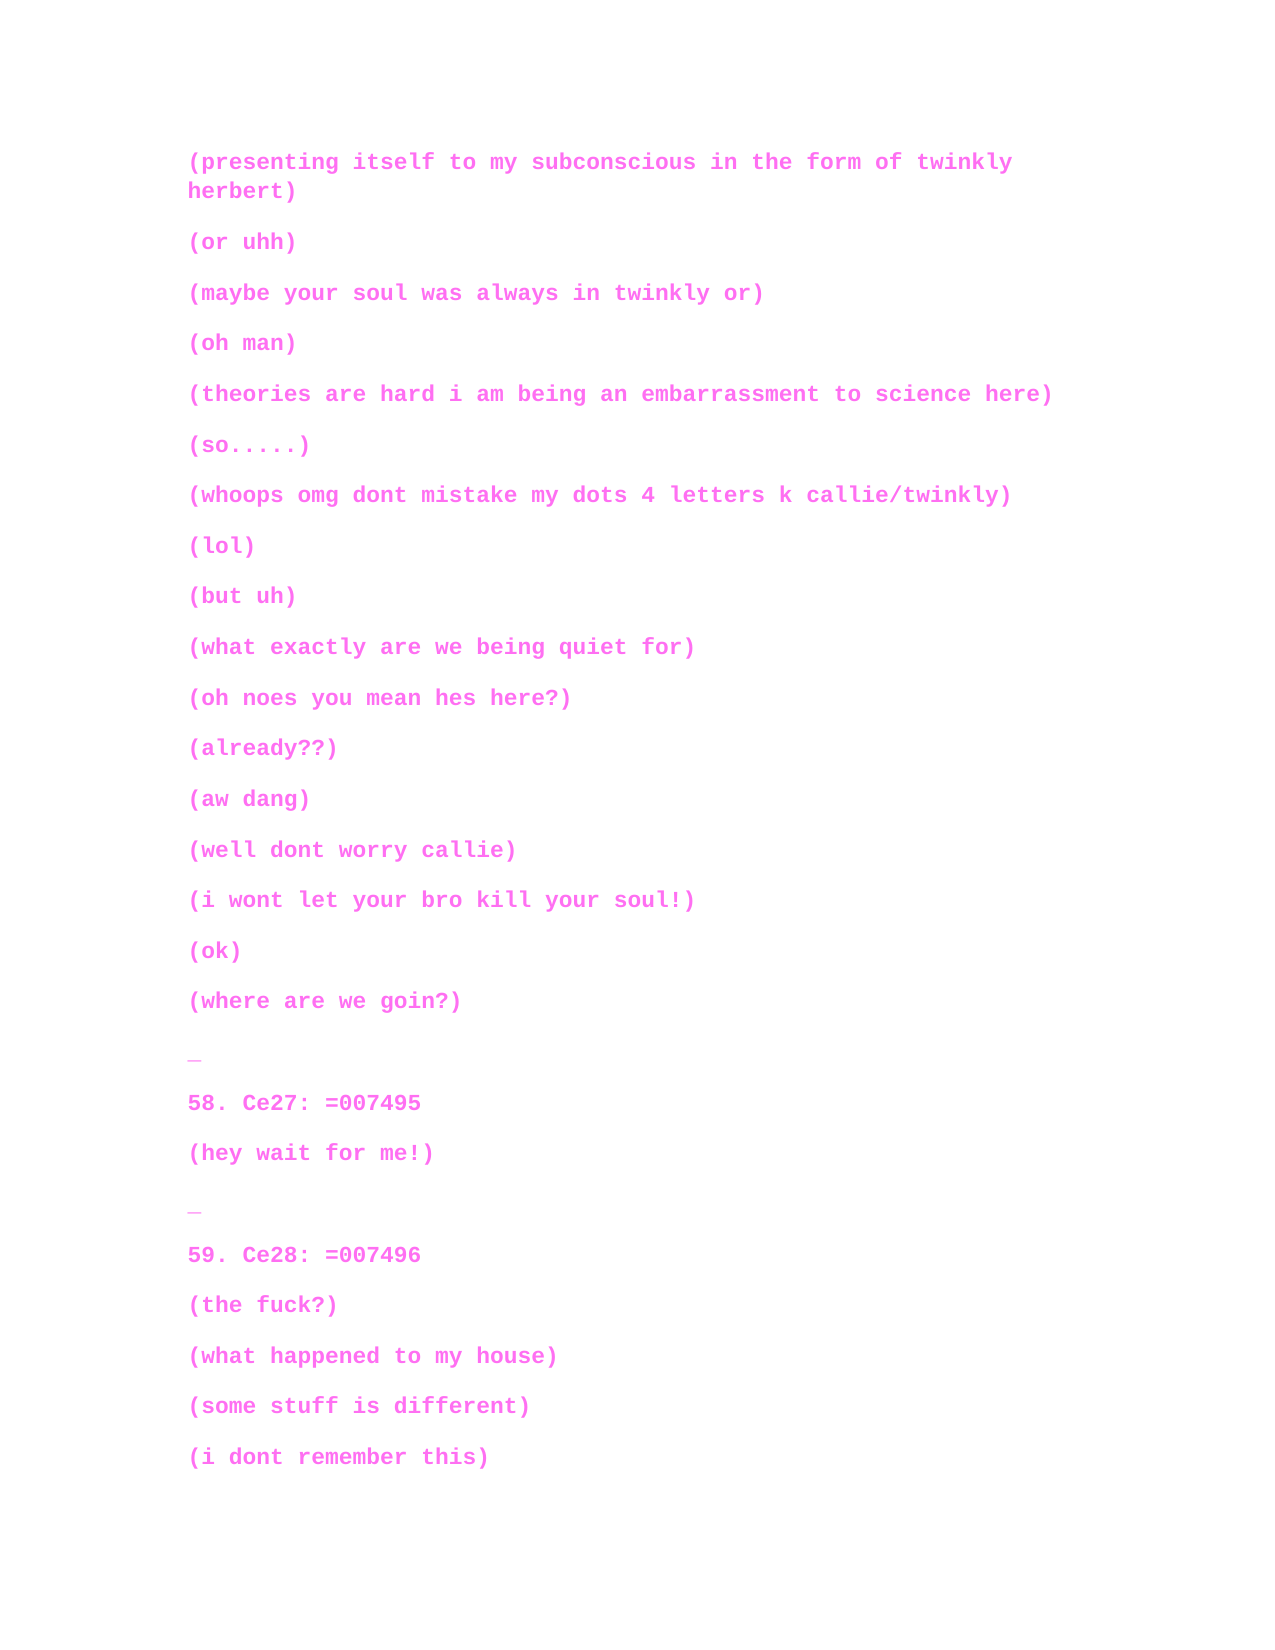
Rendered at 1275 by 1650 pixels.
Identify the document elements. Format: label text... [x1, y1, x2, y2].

text (some stuff is different) [187, 1395, 1087, 1421]
text (presenting itself to my subconscious in the form of twinkly herbert) [187, 150, 1087, 206]
text _ [187, 1192, 1087, 1218]
text (oh noes you mean hes here?) [187, 686, 1087, 712]
text (where are we goin?) [187, 990, 1087, 1016]
text (what exactly are we being quiet for) [187, 635, 1087, 661]
text (aw dang) [187, 787, 1087, 813]
text (theories are hard i am being an embarrassment to science here) [187, 382, 1087, 408]
text (i wont let your bro kill your soul!) [187, 888, 1087, 914]
text (so.....) [187, 433, 1087, 459]
text (i dont remember this) [187, 1445, 1087, 1471]
text (but uh) [187, 585, 1087, 611]
text (maybe your soul was always in twinkly or) [187, 281, 1087, 307]
text (lol) [187, 534, 1087, 560]
text _ [187, 1040, 1087, 1066]
text (ok) [187, 939, 1087, 965]
text 59. Ce28: =007496 [187, 1243, 1087, 1269]
text (well dont worry callie) [187, 838, 1087, 864]
text (hey wait for me!) [187, 1142, 1087, 1168]
text (whoops omg dont mistake my dots 4 letters k callie/twinkly) [187, 483, 1087, 509]
text 58. Ce27: =007495 [187, 1091, 1087, 1117]
text (what happened to my house) [187, 1344, 1087, 1370]
text (already??) [187, 737, 1087, 763]
text (oh man) [187, 332, 1087, 358]
text (the fuck?) [187, 1293, 1087, 1319]
text (or uhh) [187, 230, 1087, 256]
